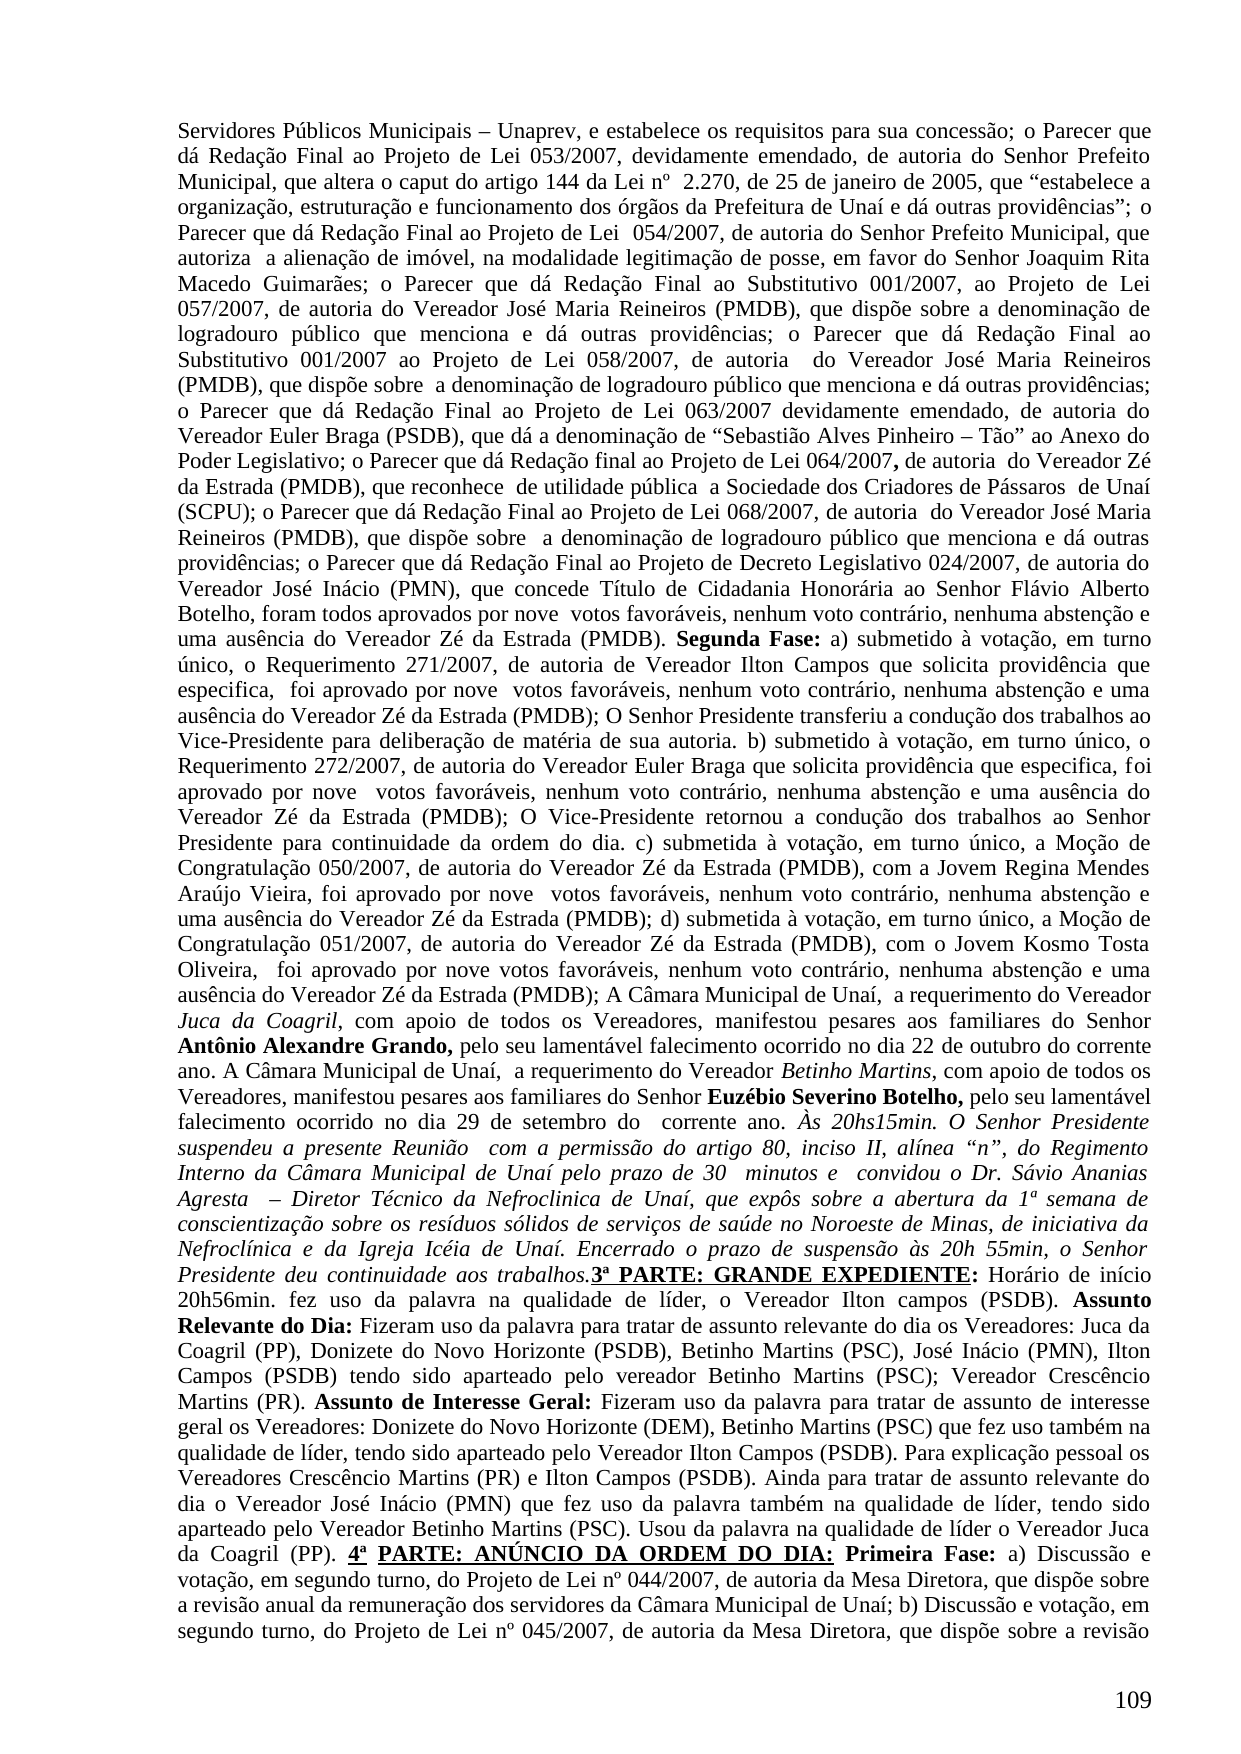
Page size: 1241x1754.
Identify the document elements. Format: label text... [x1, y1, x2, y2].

text Servidores Públicos Municipais – Unaprev, e estabelece os requisitos para sua concessão; o Parecer que dá Redação Final ao Projeto de Lei 053/2007, devidamente emendado, de autoria do Senhor Prefeito Municipal, que altera o caput do artigo 144 da Lei nº 2.270, de 25 de janeiro de 2005, que “estabelece a organização, estruturação e funcionamento dos órgãos da Prefeitura de Unaí e dá outras providências”; o Parecer que dá Redação Final ao Projeto de Lei 054/2007, de autoria do Senhor Prefeito Municipal, que autoriza a alienação de imóvel, na modalidade legitimação de posse, em favor do Senhor Joaquim Rita Macedo Guimarães; o Parecer que dá Redação Final ao Substitutivo 001/2007, ao Projeto de Lei 057/2007, de autoria do Vereador José Maria Reineiros (PMDB), que dispõe sobre a denominação de logradouro público que menciona e dá outras providências; o Parecer que dá Redação Final ao Substitutivo 001/2007 ao Projeto de Lei 058/2007, de autoria do Vereador José Maria Reineiros (PMDB), que dispõe sobre a denominação de logradouro público que menciona e dá outras providências; o Parecer que dá Redação Final ao Projeto de Lei 063/2007 devidamente emendado, de autoria do Vereador Euler Braga (PSDB), que dá a denominação de “Sebastião Alves Pinheiro – Tão” ao Anexo do Poder Legislativo; o Parecer que dá Redação final ao Projeto de Lei 064/2007, de autoria do Vereador Zé da Estrada (PMDB), que reconhece de utilidade pública a Sociedade dos Criadores de Pássaros de Unaí (SCPU); o Parecer que dá Redação Final ao Projeto de Lei 068/2007, de autoria do Vereador José Maria Reineiros (PMDB), que dispõe sobre a denominação de logradouro público que menciona e dá outras providências; o Parecer que dá Redação Final ao Projeto de Decreto Legislativo 024/2007, de autoria do Vereador José Inácio (PMN), que concede Título de Cidadania Honorária ao Senhor Flávio Alberto Botelho, foram todos aprovados por nove votos favoráveis, nenhum voto contrário, nenhuma abstenção e uma ausência do Vereador Zé da Estrada (PMDB). Segunda Fase: a) submetido à votação, em turno único, o Requerimento 271/2007, de autoria de Vereador Ilton Campos que solicita providência que especifica, foi aprovado por nove votos favoráveis, nenhum voto contrário, nenhuma abstenção e uma ausência do Vereador Zé da Estrada (PMDB); O Senhor Presidente transferiu a condução dos trabalhos ao Vice-Presidente para deliberação de matéria de sua autoria. b) submetido à votação, em turno único, o Requerimento 272/2007, de autoria do Vereador Euler Braga que solicita providência que especifica, foi aprovado por nove votos favoráveis, nenhum voto contrário, nenhuma abstenção e uma ausência do Vereador Zé da Estrada (PMDB); O Vice-Presidente retornou a condução dos trabalhos ao Senhor Presidente para continuidade da ordem do dia. c) submetida à votação, em turno único, a Moção de Congratulação 050/2007, de autoria do Vereador Zé da Estrada (PMDB), com a Jovem Regina Mendes Araújo Vieira, foi aprovado por nove votos favoráveis, nenhum voto contrário, nenhuma abstenção e uma ausência do Vereador Zé da Estrada (PMDB); d) submetida à votação, em turno único, a Moção de Congratulação 051/2007, de autoria do Vereador Zé da Estrada (PMDB), com o Jovem Kosmo Tosta Oliveira, foi aprovado por nove votos favoráveis, nenhum voto contrário, nenhuma abstenção e uma ausência do Vereador Zé da Estrada (PMDB); A Câmara Municipal de Unaí, a requerimento do Vereador Juca da Coagril, com apoio de todos os Vereadores, manifestou pesares aos familiares do Senhor Antônio Alexandre Grando, pelo seu lamentável falecimento ocorrido no dia 22 de outubro do corrente ano. A Câmara Municipal de Unaí, a requerimento do Vereador Betinho Martins, com apoio de todos os Vereadores, manifestou pesares aos familiares do Senhor Euzébio Severino Botelho, pelo seu lamentável falecimento ocorrido no dia 29 de setembro do corrente ano. Às 20hs15min. O Senhor Presidente suspendeu a presente Reunião com a permissão do artigo 80, inciso II, alínea “n”, do Regimento Interno da Câmara Municipal de Unaí pelo prazo de 30 minutos e convidou o Dr. Sávio Ananias Agresta – Diretor Técnico da Nefroclinica de Unaí, que expôs sobre a abertura da 1ª semana de conscientização sobre os resíduos sólidos de serviços de saúde no Noroeste de Minas, de iniciativa da Nefroclínica e da Igreja Icéia de Unaí. Encerrado o prazo de suspensão às 20h 55min, o Senhor Presidente deu continuidade aos trabalhos.3ª PARTE: GRANDE EXPEDIENTE: Horário de início 20h56min. fez uso da palavra na qualidade de líder, o Vereador Ilton campos (PSDB). Assunto Relevante do Dia: Fizeram uso da palavra para tratar de assunto relevante do dia os Vereadores: Juca da Coagril (PP), Donizete do Novo Horizonte (PSDB), Betinho Martins (PSC), José Inácio (PMN), Ilton Campos (PSDB) tendo sido aparteado pelo vereador Betinho Martins (PSC); Vereador Crescêncio Martins (PR). Assunto de Interesse Geral: Fizeram uso da palavra para tratar de assunto de interesse geral os Vereadores: Donizete do Novo Horizonte (DEM), Betinho Martins (PSC) que fez uso também na qualidade de líder, tendo sido aparteado pelo Vereador Ilton Campos (PSDB). Para explicação pessoal os Vereadores Crescêncio Martins (PR) e Ilton Campos (PSDB). Ainda para tratar de assunto relevante do dia o Vereador José Inácio (PMN) que fez uso da palavra também na qualidade de líder, tendo sido aparteado pelo Vereador Betinho Martins (PSC). Usou da palavra na qualidade de líder o Vereador Juca da Coagril (PP). 4ª PARTE: ANÚNCIO DA ORDEM DO DIA: Primeira Fase: a) Discussão e votação, em segundo turno, do Projeto de Lei nº 044/2007, de autoria da Mesa Diretora, que dispõe sobre a revisão anual da remuneração dos servidores da Câmara Municipal de Unaí; b) Discussão e votação, em segundo turno, do Projeto de Lei nº 045/2007, de autoria da Mesa Diretora, que dispõe sobre a revisão [177, 118, 1152, 1643]
